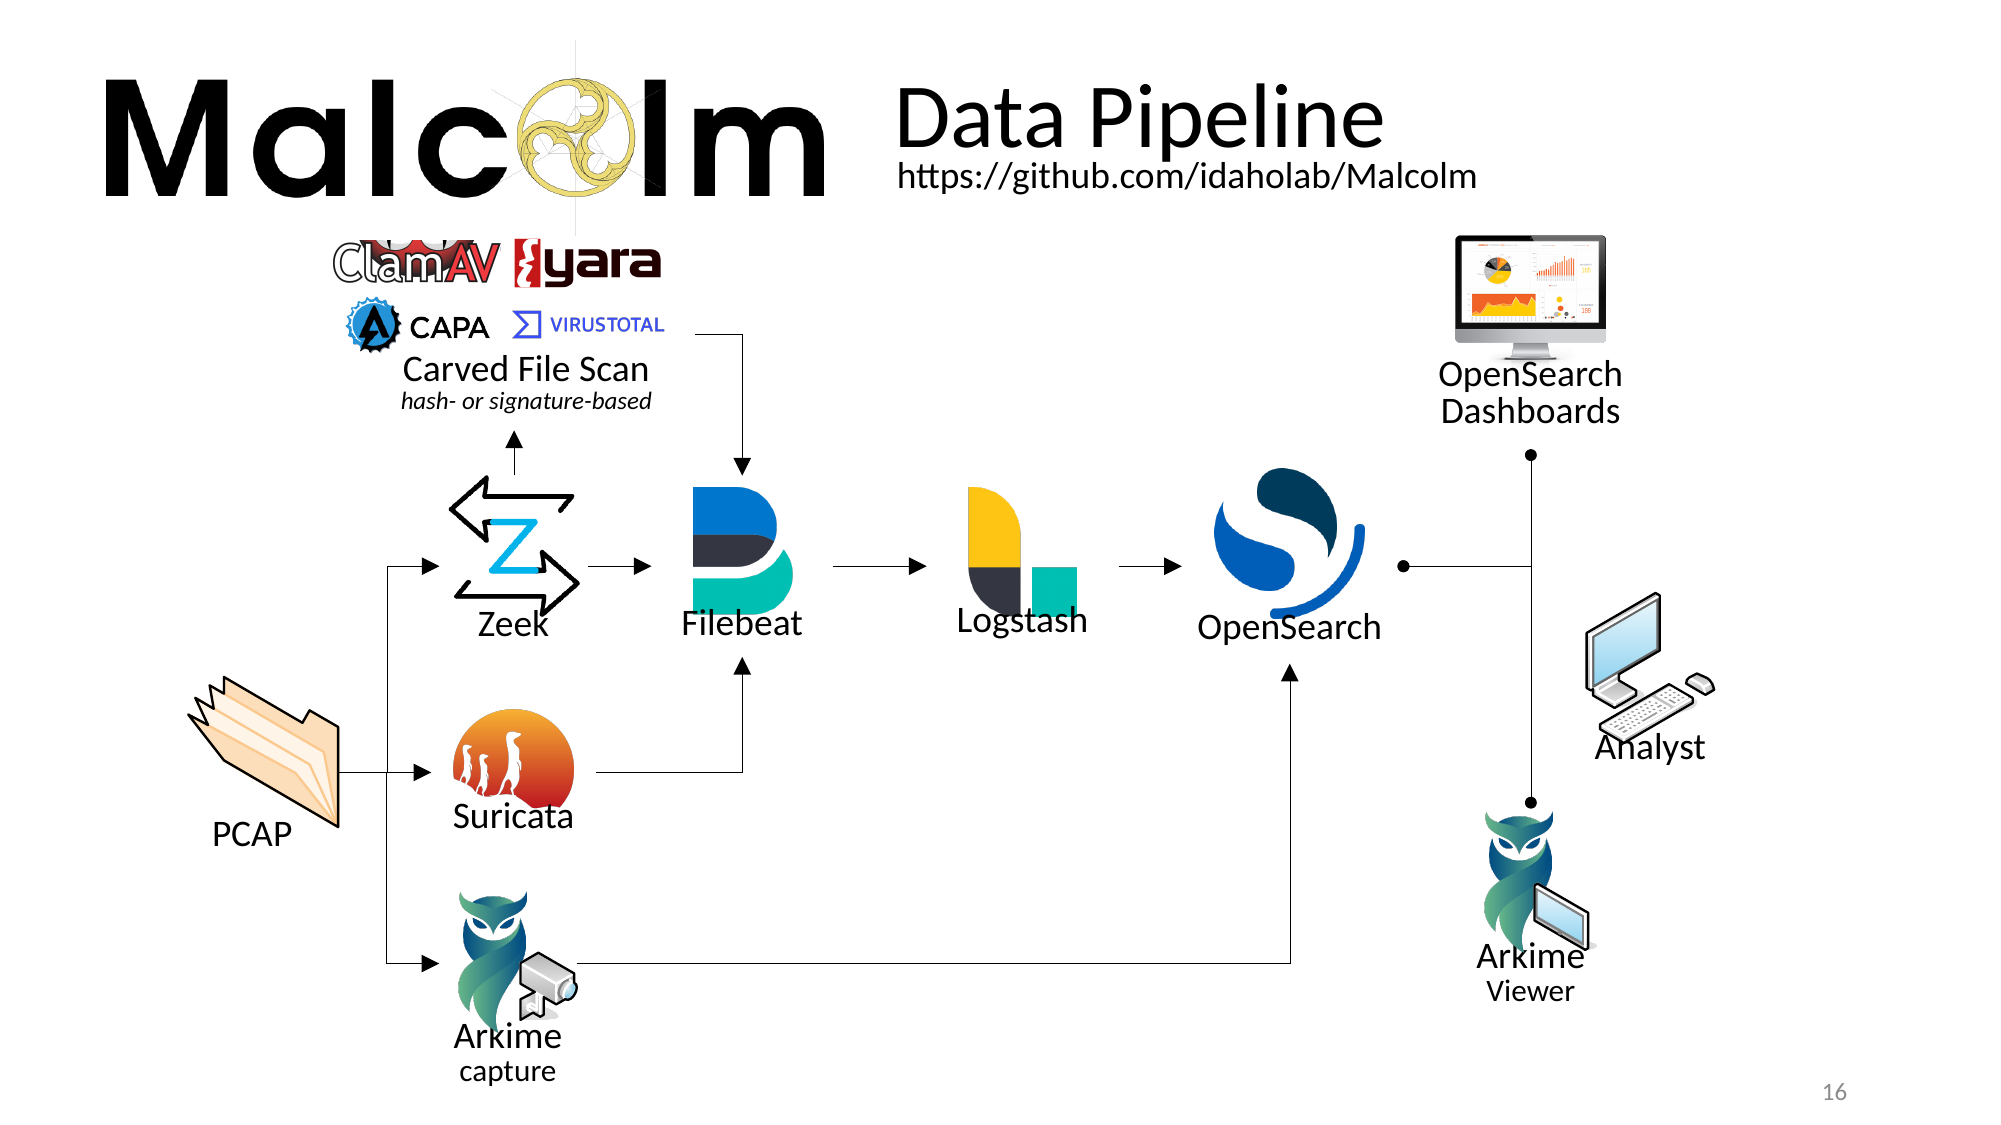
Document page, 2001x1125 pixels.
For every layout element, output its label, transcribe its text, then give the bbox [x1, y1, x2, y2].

text_box OpenSearch Dashboards [1411, 350, 1651, 450]
title Data Pipeline [879, 59, 1859, 177]
text_box [1589, 942, 1597, 950]
picture [1214, 468, 1365, 604]
text_box [522, 955, 575, 1017]
text_box [1683, 700, 1697, 711]
picture [513, 237, 663, 288]
picture [106, 40, 824, 236]
picture [333, 240, 502, 285]
text_box Logstash [926, 597, 1119, 657]
text_box [1688, 676, 1712, 693]
text_box Filebeat [651, 599, 833, 657]
text_box [1623, 691, 1644, 706]
text_box Zeek [447, 600, 580, 658]
picture [512, 309, 665, 340]
picture [439, 888, 533, 1039]
text_box [1638, 701, 1645, 707]
picture [1465, 808, 1559, 959]
text_box Analyst [1532, 723, 1771, 781]
text_box PCAP [197, 810, 330, 868]
text_box [525, 1007, 559, 1020]
text_box [1612, 715, 1620, 722]
text_box Arkime capture [361, 1012, 655, 1106]
text_box Arkime Viewer [1390, 932, 1672, 1032]
text_box Carved File Scan hash- or signature-based [357, 345, 696, 431]
text_box Suricata [431, 793, 597, 846]
text_box OpenSearch [1181, 604, 1398, 664]
picture [667, 475, 818, 599]
text_box https://github.com/idaholab/Malcolm [882, 177, 1494, 204]
picture [342, 294, 492, 355]
picture [947, 475, 1098, 597]
text_box [1588, 595, 1658, 706]
picture [448, 698, 579, 793]
text_box [1536, 886, 1587, 948]
text_box [1662, 687, 1673, 693]
slide_number [1412, 1060, 1863, 1121]
picture [439, 475, 589, 617]
picture [1455, 235, 1606, 350]
text_box [1643, 691, 1691, 723]
text_box [1621, 710, 1628, 717]
text_box [195, 681, 336, 823]
